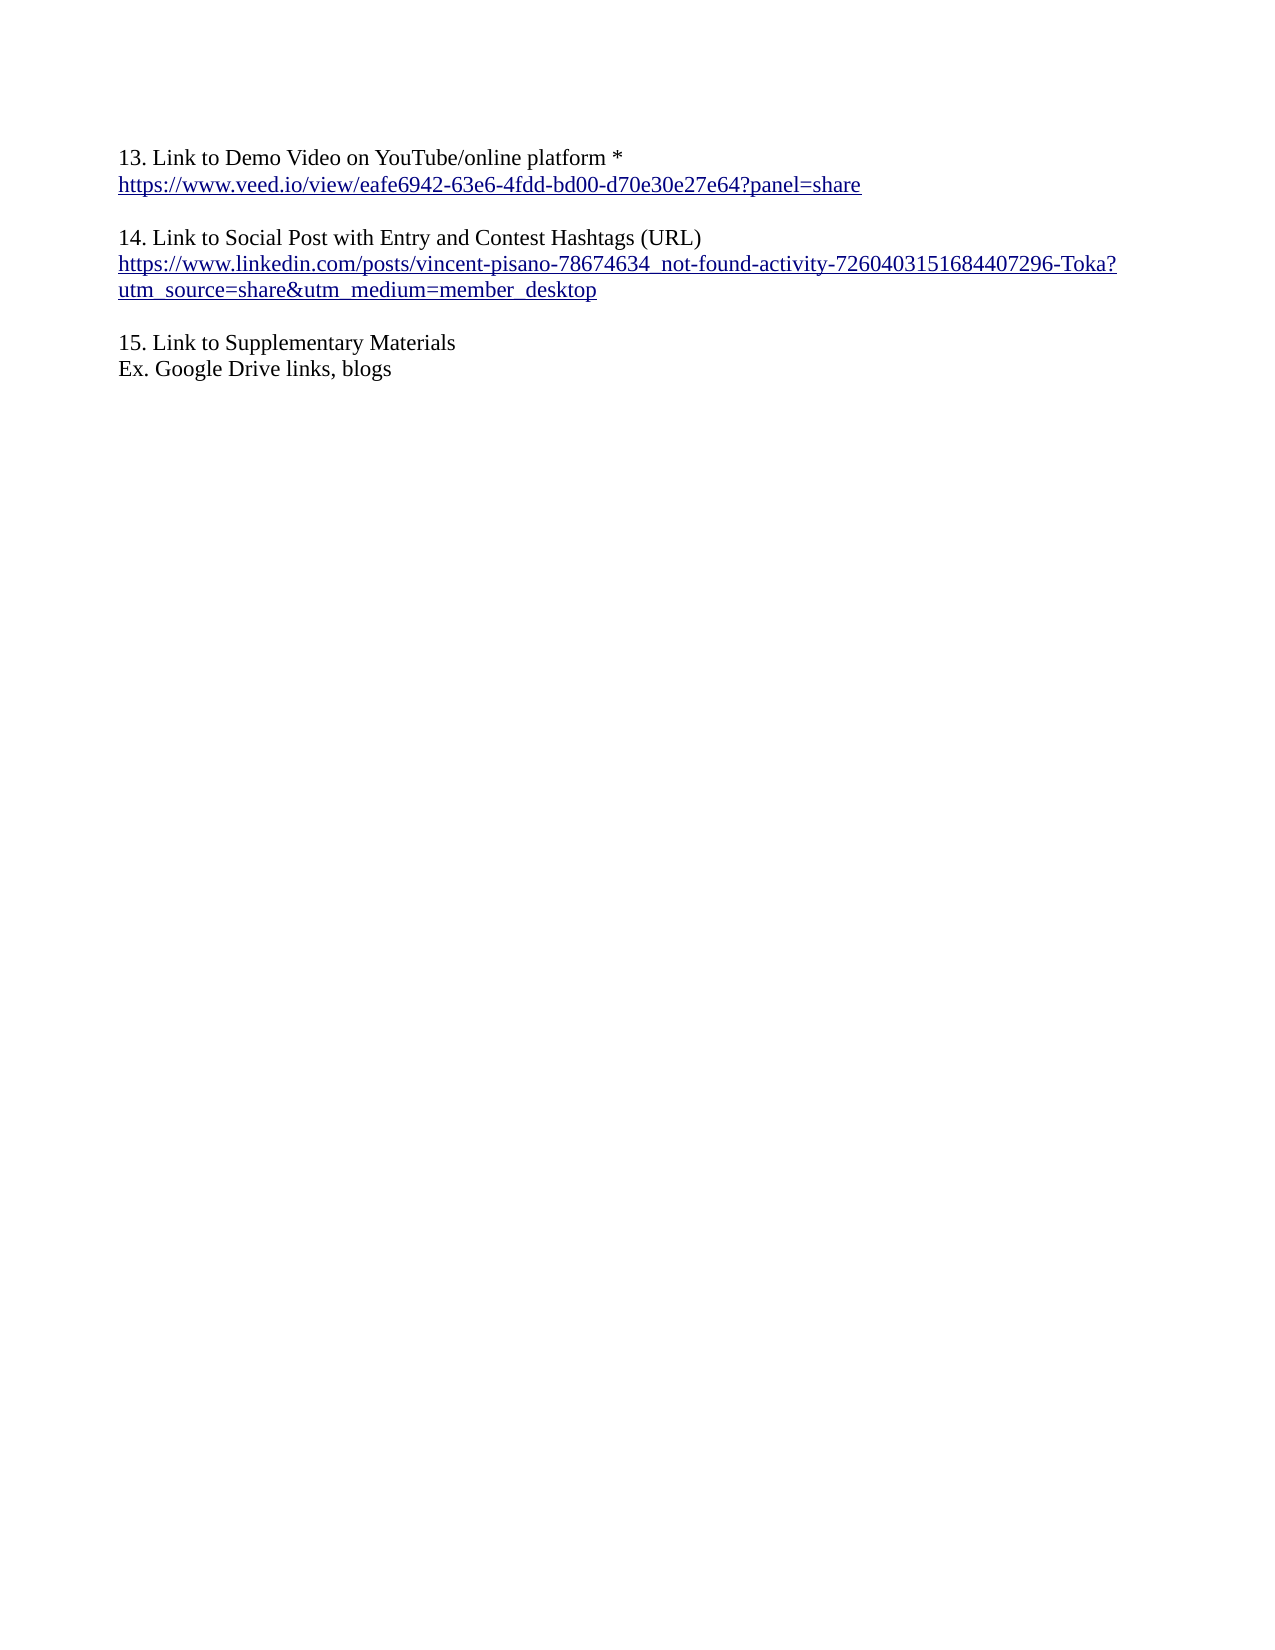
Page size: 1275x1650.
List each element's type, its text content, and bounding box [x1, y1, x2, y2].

text 15. Link to Supplementary Materials [118, 329, 1157, 355]
text 14. Link to Social Post with Entry and Contest Hashtags (URL) [118, 223, 1157, 250]
text Ex. Google Drive links, blogs [118, 355, 1157, 382]
text https://www.linkedin.com/posts/vincent-pisano-78674634_not-found-activity-7260403151684407296-Toka?utm_source=share&utm_medium=member_desktop [118, 250, 1157, 303]
text 13. Link to Demo Video on YouTube/online platform * [118, 144, 1157, 171]
text https://www.veed.io/view/eafe6942-63e6-4fdd-bd00-d70e30e27e64?panel=share [118, 171, 1157, 197]
